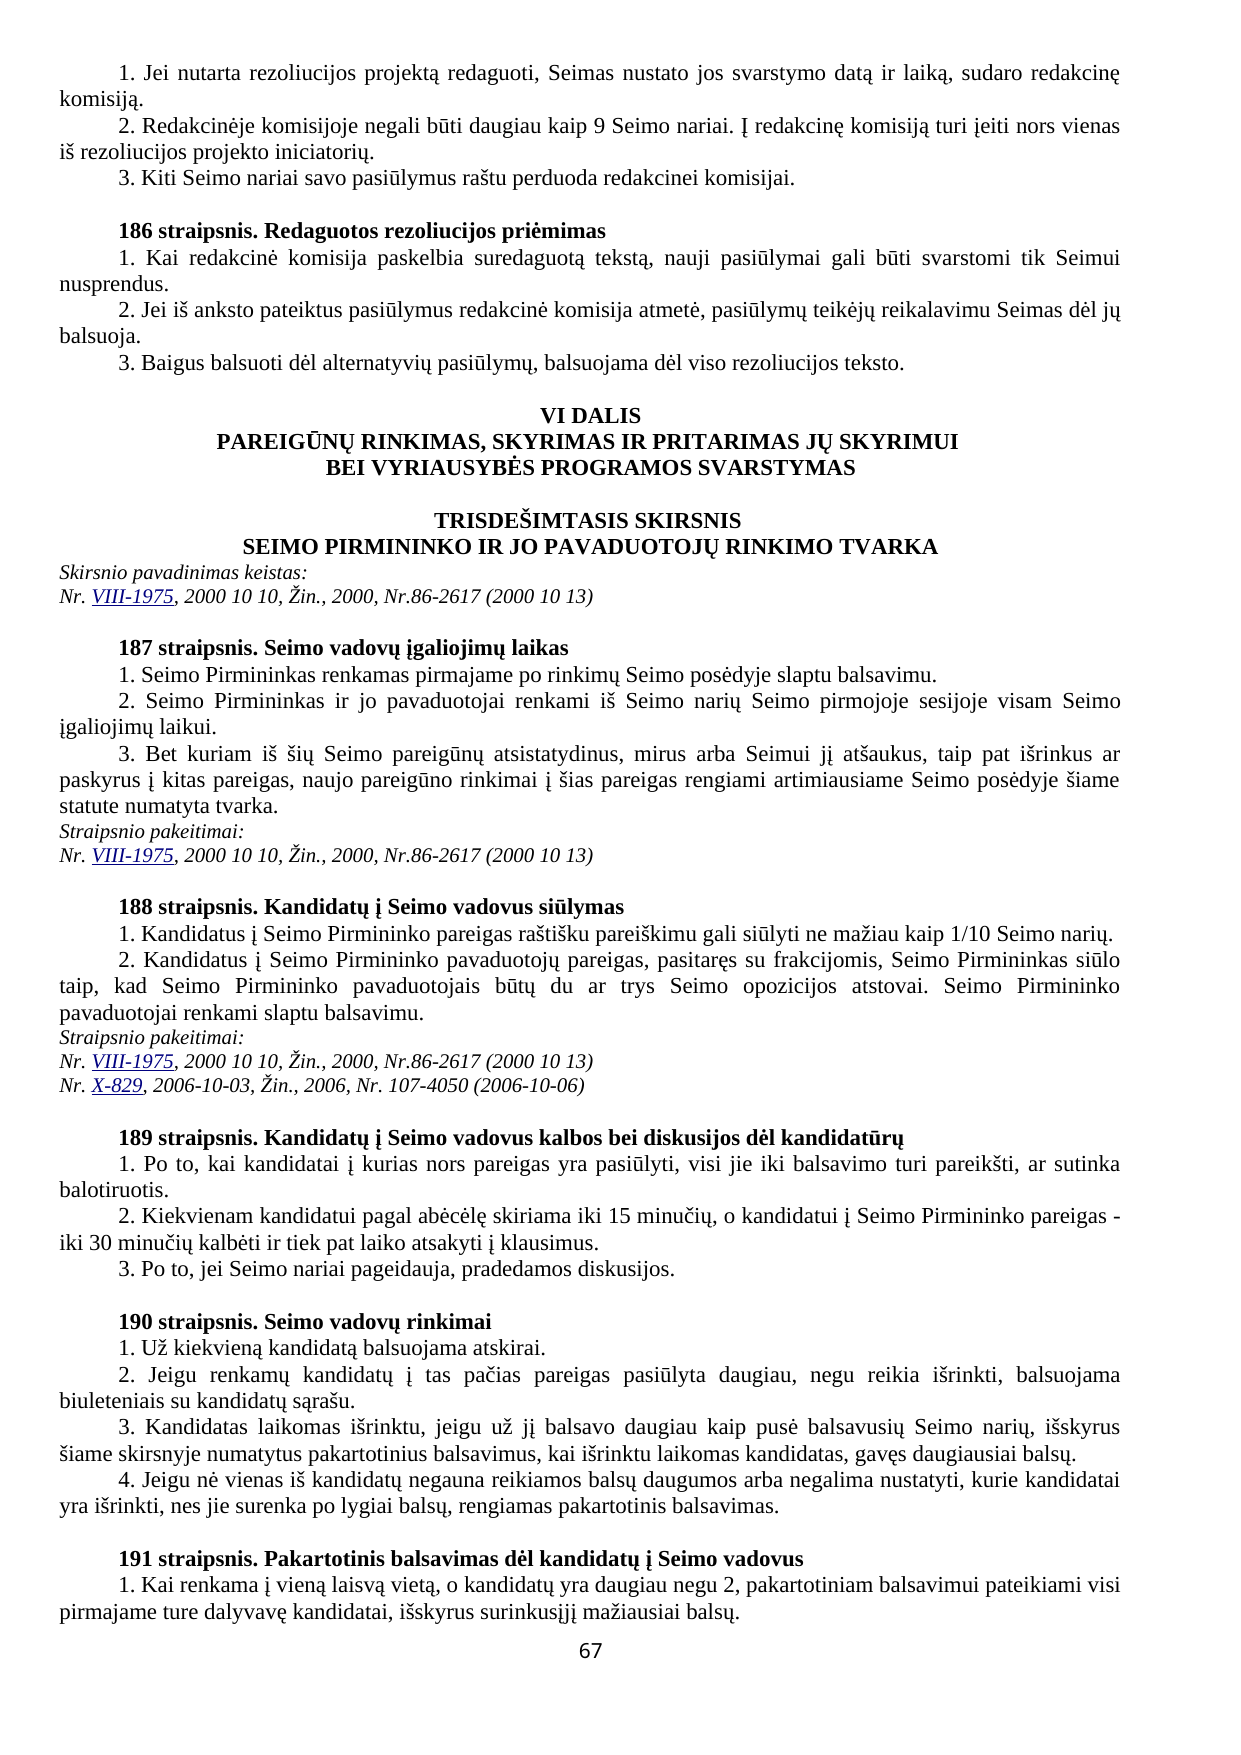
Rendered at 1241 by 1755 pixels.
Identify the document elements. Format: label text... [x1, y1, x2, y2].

text 1. Kai renkama į vieną laisvą vietą, o kandidatų yra daugiau negu 2, pakartotiniam balsavimui pateikiami visi pirmajame ture dalyvavę kandidatai, išskyrus surinkusįjį mažiausiai balsų. [59, 1572, 1122, 1624]
text VI DALIS [59, 402, 1122, 428]
text 1. Už kiekvieną kandidatą balsuojama atskirai. [59, 1334, 1122, 1361]
text Nr. VIII-1975, 2000 10 10, Žin., 2000, Nr.86-2617 (2000 10 13) [59, 843, 1122, 867]
text 1. Jei nutarta rezoliucijos projektą redaguoti, Seimas nustato jos svarstymo datą ir laiką, sudaro redakcinę komisiją. [59, 59, 1122, 112]
text BEI VYRIAUSYBĖS PROGRAMOS SVARSTYMAS [59, 454, 1122, 481]
text 187 straipsnis. Seimo vadovų įgaliojimų laikas [59, 634, 1122, 661]
text Nr. VIII-1975, 2000 10 10, Žin., 2000, Nr.86-2617 (2000 10 13) [59, 1049, 1122, 1073]
text 2. Redakcinėje komisijoje negali būti daugiau kaip 9 Seimo nariai. Į redakcinę komisiją turi įeiti nors vienas iš rezoliucijos projekto iniciatorių. [59, 112, 1122, 164]
text 4. Jeigu nė vienas iš kandidatų negauna reikiamos balsų daugumos arba negalima nustatyti, kurie kandidatai yra išrinkti, nes jie surenka po lygiai balsų, rengiamas pakartotinis balsavimas. [59, 1466, 1122, 1519]
text 3. Po to, jei Seimo nariai pageidauja, pradedamos diskusijos. [59, 1255, 1122, 1282]
text 189 straipsnis. Kandidatų į Seimo vadovus kalbos bei diskusijos dėl kandidatūrų [118, 1123, 1122, 1150]
text 2. Jeigu renkamų kandidatų į tas pačias pareigas pasiūlyta daugiau, negu reikia išrinkti, balsuojama biuleteniais su kandidatų sąrašu. [59, 1361, 1122, 1413]
text 3. Baigus balsuoti dėl alternatyvių pasiūlymų, balsuojama dėl viso rezoliucijos teksto. [59, 349, 1122, 375]
text 188 straipsnis. Kandidatų į Seimo vadovus siūlymas [59, 893, 1122, 919]
text TRISDEŠIMTASIS SKIRSNIS [59, 507, 1122, 533]
text SEIMO PIRMININKO IR JO PAVADUOTOJŲ RINKIMO TVARKA [59, 533, 1122, 560]
text Straipsnio pakeitimai: [59, 1025, 1122, 1049]
text Skirsnio pavadinimas keistas: [59, 560, 1122, 584]
text 2. Kandidatus į Seimo Pirmininko pavaduotojų pareigas, pasitaręs su frakcijomis, Seimo Pirmininkas siūlo taip, kad Seimo Pirmininko pavaduotojais būtų du ar trys Seimo opozicijos atstovai. Seimo Pirmininko pavaduotojai renkami slaptu balsavimu. [59, 946, 1122, 1025]
text PAREIGŪNŲ RINKIMAS, SKYRIMAS IR PRITARIMAS JŲ SKYRIMUI [59, 428, 1122, 454]
text 190 straipsnis. Seimo vadovų rinkimai [59, 1308, 1122, 1334]
text 3. Bet kuriam iš šių Seimo pareigūnų atsistatydinus, mirus arba Seimui jį atšaukus, taip pat išrinkus ar paskyrus į kitas pareigas, naujo pareigūno rinkimai į šias pareigas rengiami artimiausiame Seimo posėdyje šiame statute numatyta tvarka. [59, 740, 1122, 819]
text 2. Jei iš anksto pateiktus pasiūlymus redakcinė komisija atmetė, pasiūlymų teikėjų reikalavimu Seimas dėl jų balsuoja. [59, 296, 1122, 349]
text 2. Seimo Pirmininkas ir jo pavaduotojai renkami iš Seimo narių Seimo pirmojoje sesijoje visam Seimo įgaliojimų laikui. [59, 687, 1122, 740]
text 3. Kandidatas laikomas išrinktu, jeigu už jį balsavo daugiau kaip pusė balsavusių Seimo narių, išskyrus šiame skirsnyje numatytus pakartotinius balsavimus, kai išrinktu laikomas kandidatas, gavęs daugiausiai balsų. [59, 1413, 1122, 1466]
text 1. Seimo Pirmininkas renkamas pirmajame po rinkimų Seimo posėdyje slaptu balsavimu. [59, 661, 1122, 687]
text 186 straipsnis. Redaguotos rezoliucijos priėmimas [59, 217, 1122, 243]
text 191 straipsnis. Pakartotinis balsavimas dėl kandidatų į Seimo vadovus [59, 1545, 1122, 1572]
text Straipsnio pakeitimai: [59, 819, 1122, 843]
text 1. Kai redakcinė komisija paskelbia suredaguotą tekstą, nauji pasiūlymai gali būti svarstomi tik Seimui nusprendus. [59, 243, 1122, 296]
text 2. Kiekvienam kandidatui pagal abėcėlę skiriama iki 15 minučių, o kandidatui į Seimo Pirmininko pareigas - iki 30 minučių kalbėti ir tiek pat laiko atsakyti į klausimus. [59, 1203, 1122, 1255]
text Nr. X-829, 2006-10-03, Žin., 2006, Nr. 107-4050 (2006-10-06) [59, 1073, 1122, 1097]
text 1. Kandidatus į Seimo Pirmininko pareigas raštišku pareiškimu gali siūlyti ne mažiau kaip 1/10 Seimo narių. [59, 919, 1122, 946]
text Nr. VIII-1975, 2000 10 10, Žin., 2000, Nr.86-2617 (2000 10 13) [59, 584, 1122, 608]
text 1. Po to, kai kandidatai į kurias nors pareigas yra pasiūlyti, visi jie iki balsavimo turi pareikšti, ar sutinka balotiruotis. [59, 1150, 1122, 1203]
text 3. Kiti Seimo nariai savo pasiūlymus raštu perduoda redakcinei komisijai. [59, 164, 1122, 191]
